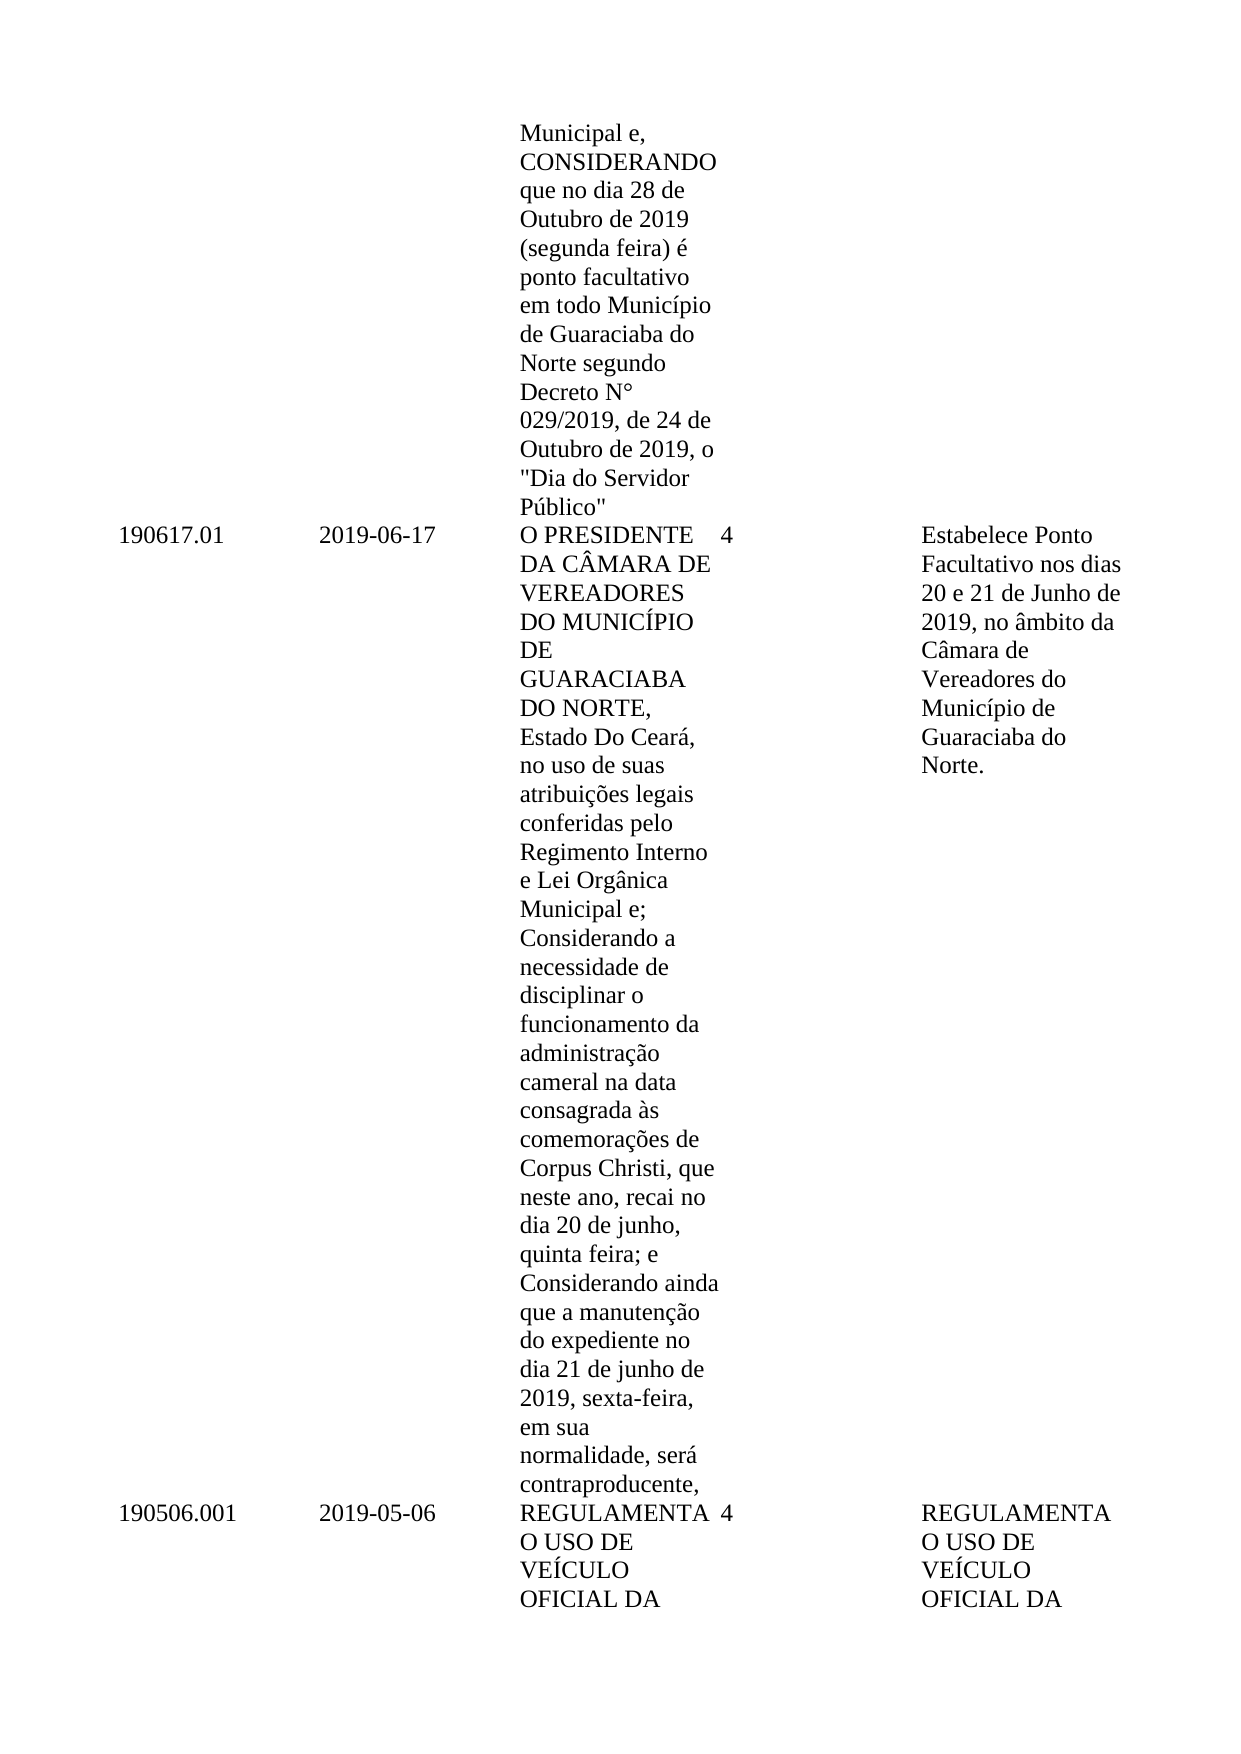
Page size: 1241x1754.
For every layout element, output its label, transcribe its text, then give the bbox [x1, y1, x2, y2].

table_cell 2019-06-17 [319, 521, 519, 1498]
table_cell REGULAMENTA O USO DE VEÍCULO OFICIAL DA [921, 1498, 1122, 1613]
table_cell [118, 118, 319, 521]
table_cell [319, 118, 519, 521]
table_cell O PRESIDENTE DA CÂMARA DE VEREADORES DO MUNICÍPIO DE GUARACIABA DO NORTE, Estado Do Ceará, no uso de suas atribuições legais conferidas pelo Regimento Interno e Lei Orgânica Municipal e; Considerando a necessidade de disciplinar o funcionamento da administração cameral na data consagrada às comemorações de Corpus Christi, que neste ano, recai no dia 20 de junho, quinta feira; e Considerando ainda que a manutenção do expediente no dia 21 de junho de 2019, sexta-feira, em sua normalidade, será contraproducente, [520, 521, 720, 1498]
table_cell 190506.001 [118, 1498, 319, 1613]
table_cell 190617.01 [118, 521, 319, 1498]
table_cell 4 [720, 1498, 921, 1613]
table_cell Estabelece Ponto Facultativo nos dias 20 e 21 de Junho de 2019, no âmbito da Câmara de Vereadores do Município de Guaraciaba do Norte. [921, 521, 1122, 1498]
table_cell REGULAMENTA O USO DE VEÍCULO OFICIAL DA [520, 1498, 720, 1613]
table_cell [720, 118, 921, 521]
table_cell 2019-05-06 [319, 1498, 519, 1613]
table_cell Municipal e, CONSIDERANDO que no dia 28 de Outubro de 2019 (segunda feira) é ponto facultativo em todo Município de Guaraciaba do Norte segundo Decreto N° 029/2019, de 24 de Outubro de 2019, o "Dia do Servidor Público" [520, 118, 720, 521]
table_cell 4 [720, 521, 921, 1498]
table_cell [921, 118, 1122, 521]
